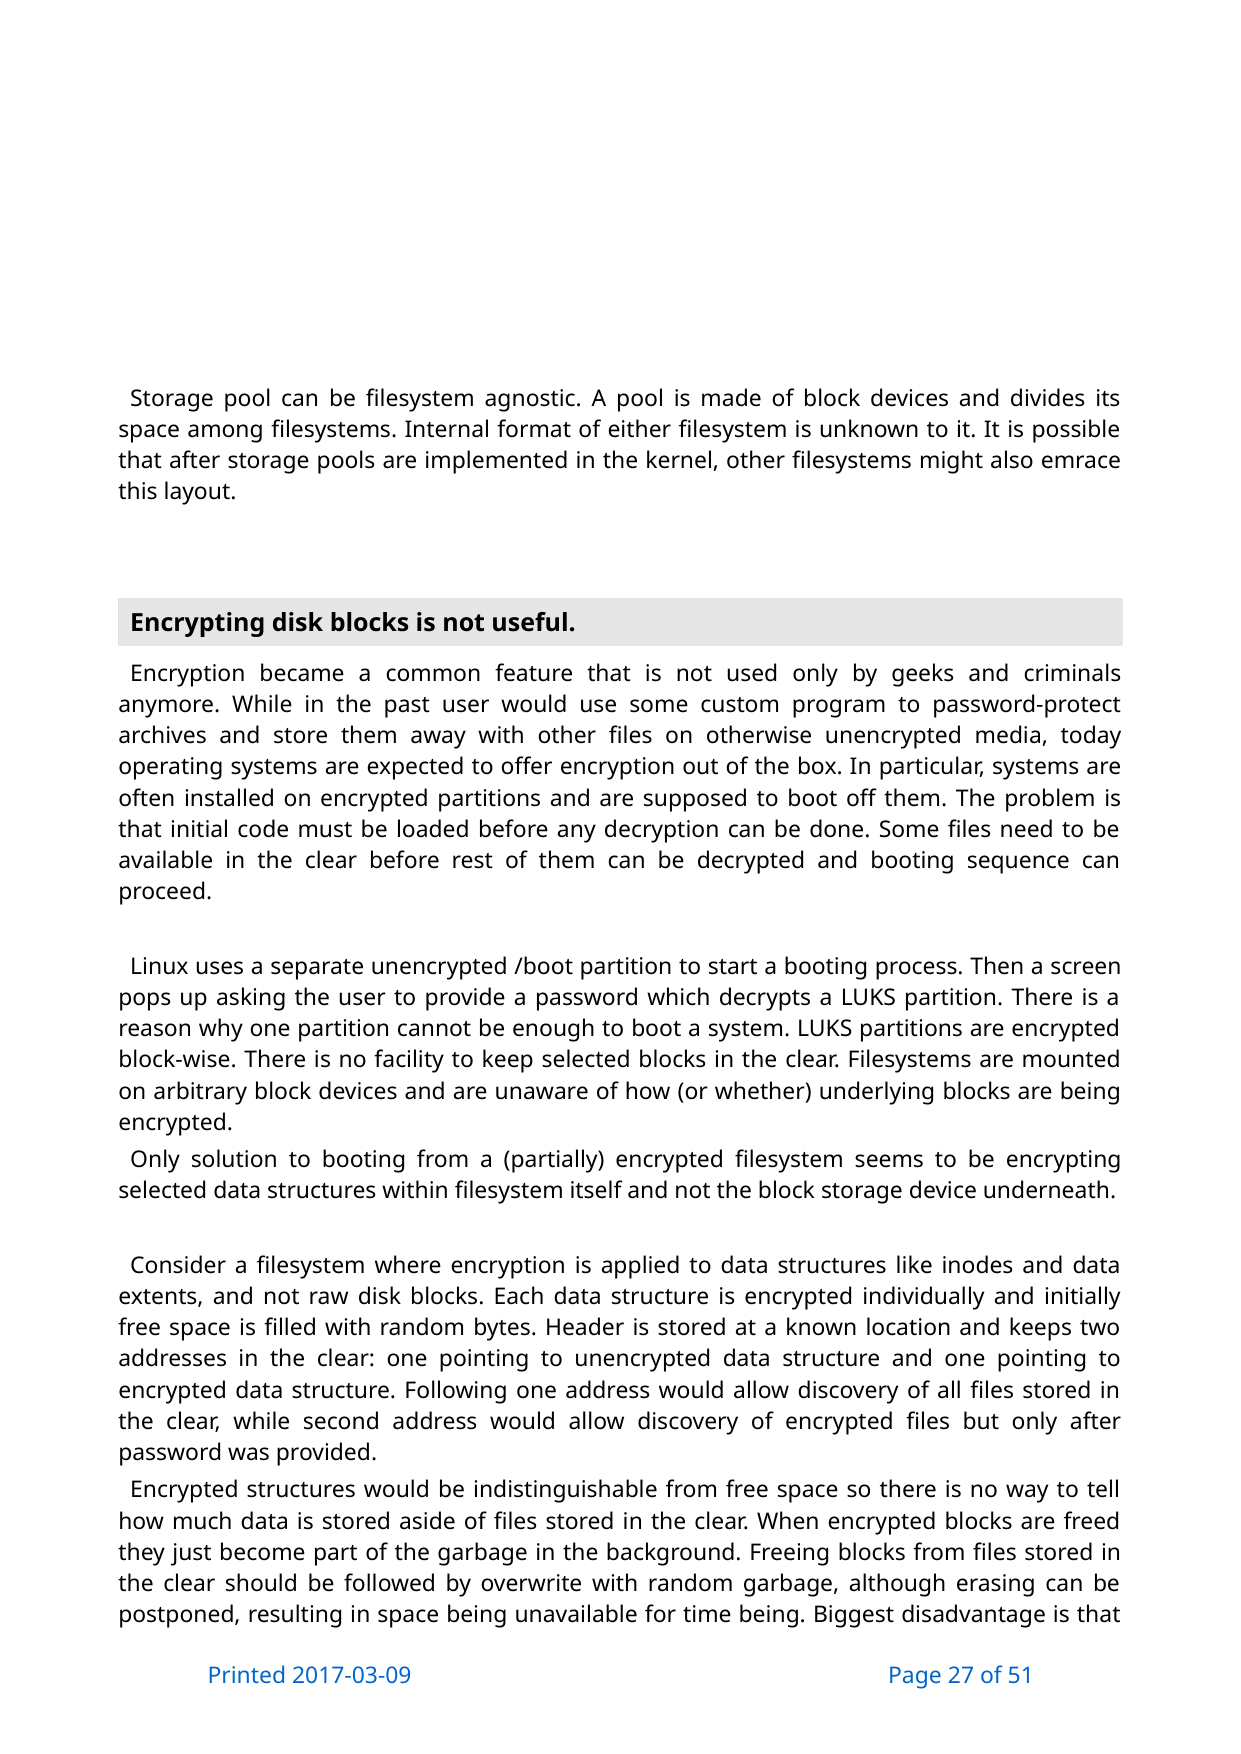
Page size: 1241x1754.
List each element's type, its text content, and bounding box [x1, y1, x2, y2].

text Storage pool can be filesystem agnostic. A pool is made of block devices and divides its space among filesystems. Internal format of either filesystem is unknown to it. It is possible that after storage pools are implemented in the kernel, other filesystems might also emrace this layout. [118, 381, 1122, 506]
text Encryption became a common feature that is not used only by geeks and criminals anymore. While in the past user would use some custom program to password-protect archives and store them away with other files on otherwise unencrypted media, today operating systems are expected to offer encryption out of the box. In particular, systems are often installed on encrypted partitions and are supposed to boot off them. The problem is that initial code must be loaded before any decryption can be done. Some files need to be available in the clear before rest of them can be decrypted and booting sequence can proceed. [118, 656, 1122, 906]
text Consider a filesystem where encryption is applied to data structures like inodes and data extents, and not raw disk blocks. Each data structure is encrypted individually and initially free space is filled with random bytes. Header is stored at a known location and keeps two addresses in the clear: one pointing to unencrypted data structure and one pointing to encrypted data structure. Following one address would allow discovery of all files stored in the clear, while second address would allow discovery of encrypted files but only after password was provided. [118, 1249, 1122, 1467]
text Only solution to booting from a (partially) encrypted filesystem seems to be encrypting selected data structures within filesystem itself and not the block storage device underneath. [118, 1143, 1122, 1206]
text Encrypted structures would be indistinguishable from free space so there is no way to tell how much data is stored aside of files stored in the clear. When encrypted blocks are freed they just become part of the garbage in the background. Freeing blocks from files stored in the clear should be followed by overwrite with random garbage, although erasing can be postponed, resulting in space being unavailable for time being. Biggest disadvantage is that [118, 1473, 1122, 1629]
subtitle Encrypting disk blocks is not useful. [119, 600, 1122, 645]
text Linux uses a separate unencrypted /boot partition to start a booting process. Then a screen pops up asking the user to provide a password which decrypts a LUKS partition. There is a reason why one partition cannot be enough to boot a system. LUKS partitions are encrypted block-wise. There is no facility to keep selected blocks in the clear. Filesystems are mounted on arbitrary block devices and are unaware of how (or whether) underlying blocks are being encrypted. [118, 949, 1122, 1137]
